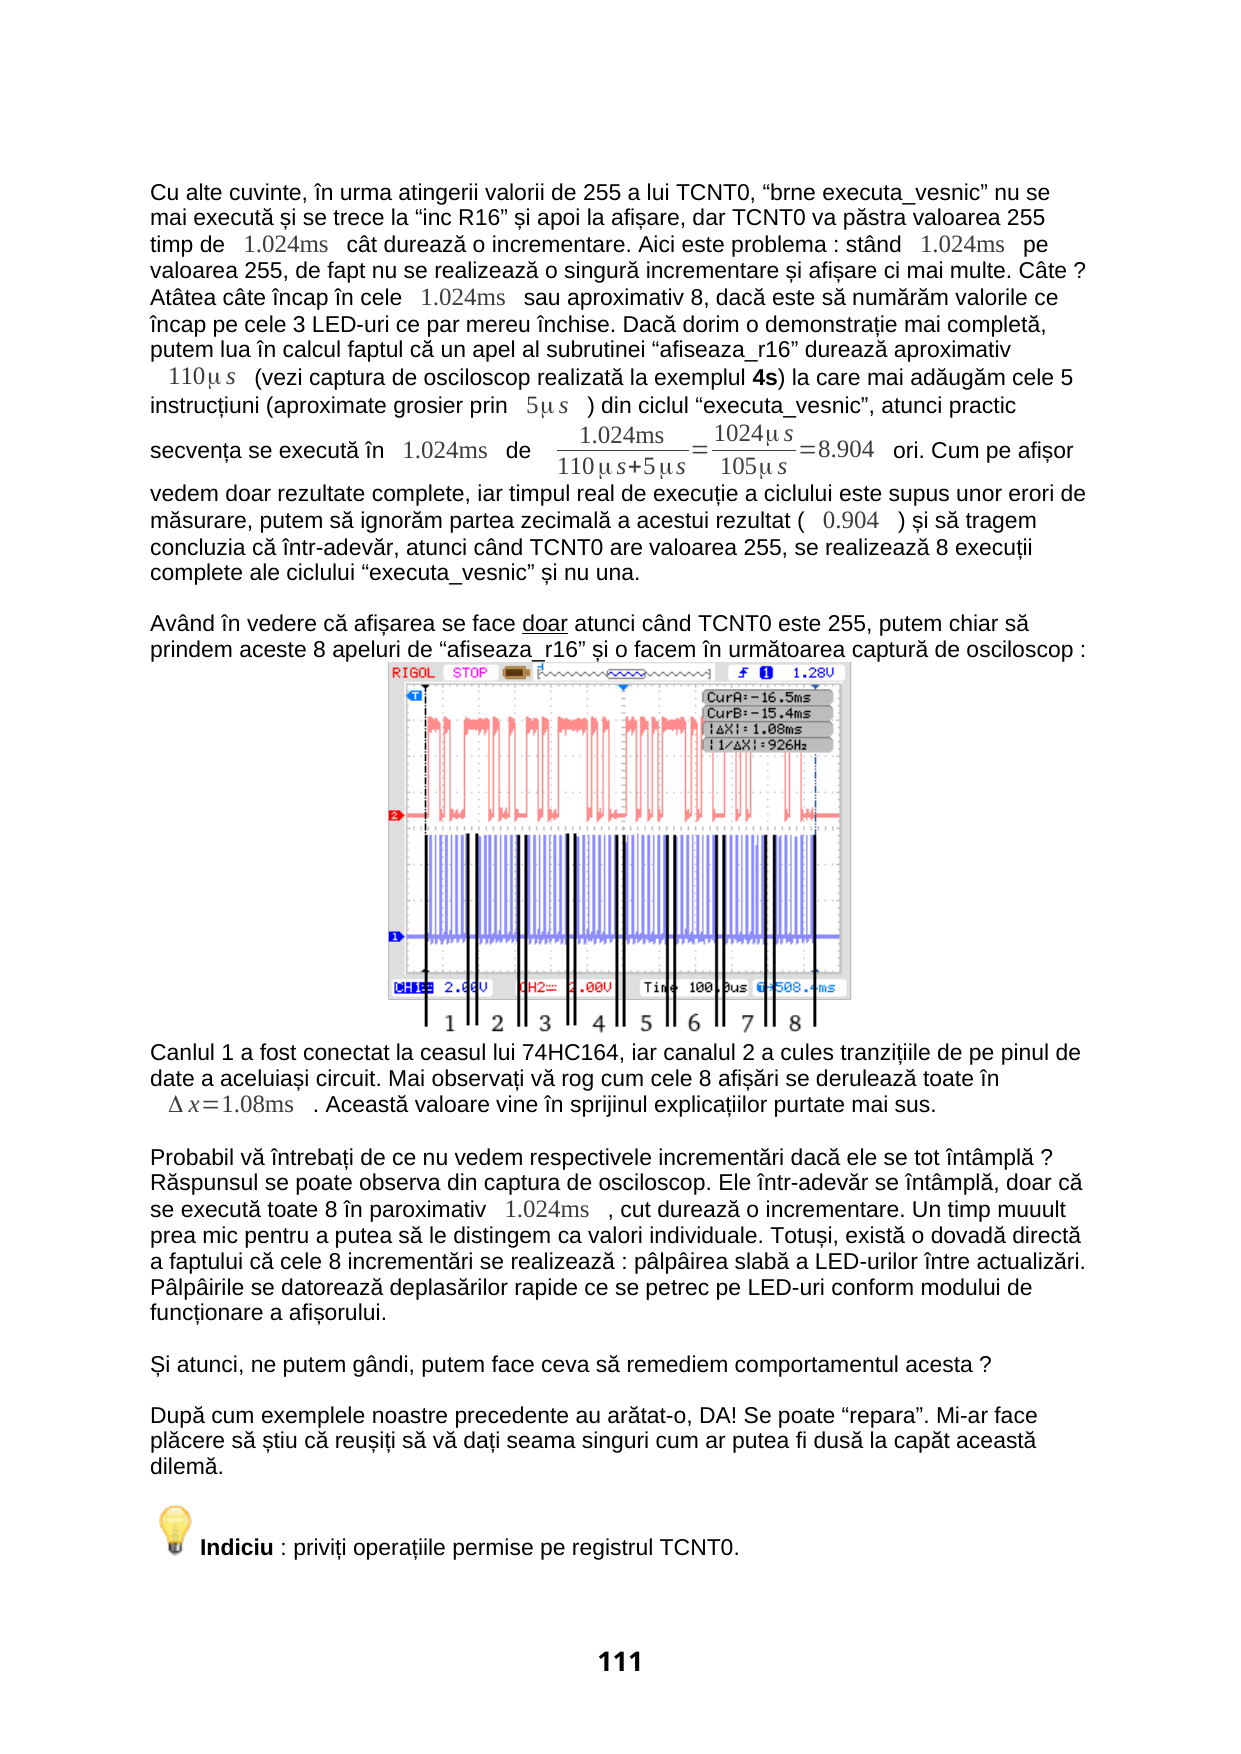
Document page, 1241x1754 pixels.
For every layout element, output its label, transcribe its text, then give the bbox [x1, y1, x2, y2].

text Având în vedere că afișarea se face doar atunci când TCNT0 este 255, putem chiar să prindem aceste 8 apeluri de “afiseaza_r16” și o facem în următoarea captură de osciloscop : [150, 611, 1091, 662]
text Și atunci, ne putem gândi, putem face ceva să remediem comportamentul acesta ? [150, 1351, 1091, 1377]
text După cum exemplele noastre precedente au arătat-o, DA! Se poate “repara”. Mi-ar face plăcere să știu că reușiți să vă dați seama singuri cum ar putea fi dusă la capăt această dilemă. [150, 1403, 1091, 1479]
text Probabil vă întrebați de ce nu vedem respectivele incrementări dacă ele se tot întâmplă ? Răspunsul se poate observa din captura de osciloscop. Ele într-adevăr se întâmplă, doar că se execută toate 8 în paroximativ, cut durează o incrementare. Un timp muuult prea mic pentru a putea să le distingem ca valori individuale. Totuși, există o dovadă directă a faptului că cele 8 incrementări se realizează : pâlpâirea slabă a LED-urilor între actualizări. Pâlpâirile se datorează deplasărilor rapide ce se petrec pe LED-uri conform modului de funcționare a afișorului. [150, 1144, 1091, 1326]
picture [150, 1505, 200, 1556]
text Canlul 1 a fost conectat la ceasul lui 74HC164, iar canalul 2 a cules tranzițiile de pe pinul de date a aceluiași circuit. Mai observați vă rog cum cele 8 afișări se derulează toate în . Această valoare vine în sprijinul explicațiilor purtate mai sus. [150, 1040, 1091, 1119]
text Indiciu : priviți operațiile permise pe registrul TCNT0. [150, 1505, 1091, 1560]
picture [386, 662, 854, 1040]
text Cu alte cuvinte, în urma atingerii valorii de 255 a lui TCNT0, “brne executa_vesnic” nu se mai execută și se trece la “inc R16” și apoi la afișare, dar TCNT0 va păstra valoarea 255 timp decât durează o incrementare. Aici este problema : stândpe valoarea 255, de fapt nu se realizează o singură incrementare și afișare ci mai multe. Câte ? Atâtea câte încap în celesau aproximativ 8, dacă este să numărăm valorile ce încap pe cele 3 LED-uri ce par mereu închise. Dacă dorim o demonstrație mai completă, putem lua în calcul faptul că un apel al subrutinei “afiseaza_r16” durează aproximativ(vezi captura de osciloscop realizată la exemplul 4s) la care mai adăugăm cele 5 instrucțiuni (aproximate grosier prin) din ciclul “executa_vesnic”, atunci practic secvența se execută înde ori. Cum pe afișor vedem doar rezultate complete, iar timpul real de execuție a ciclului este supus unor erori de măsurare, putem să ignorăm partea zecimală a acestui rezultat () și să tragem concluzia că într-adevăr, atunci când TCNT0 are valoarea 255, se realizează 8 execuții complete ale ciclului “executa_vesnic” și nu una. [150, 179, 1091, 586]
